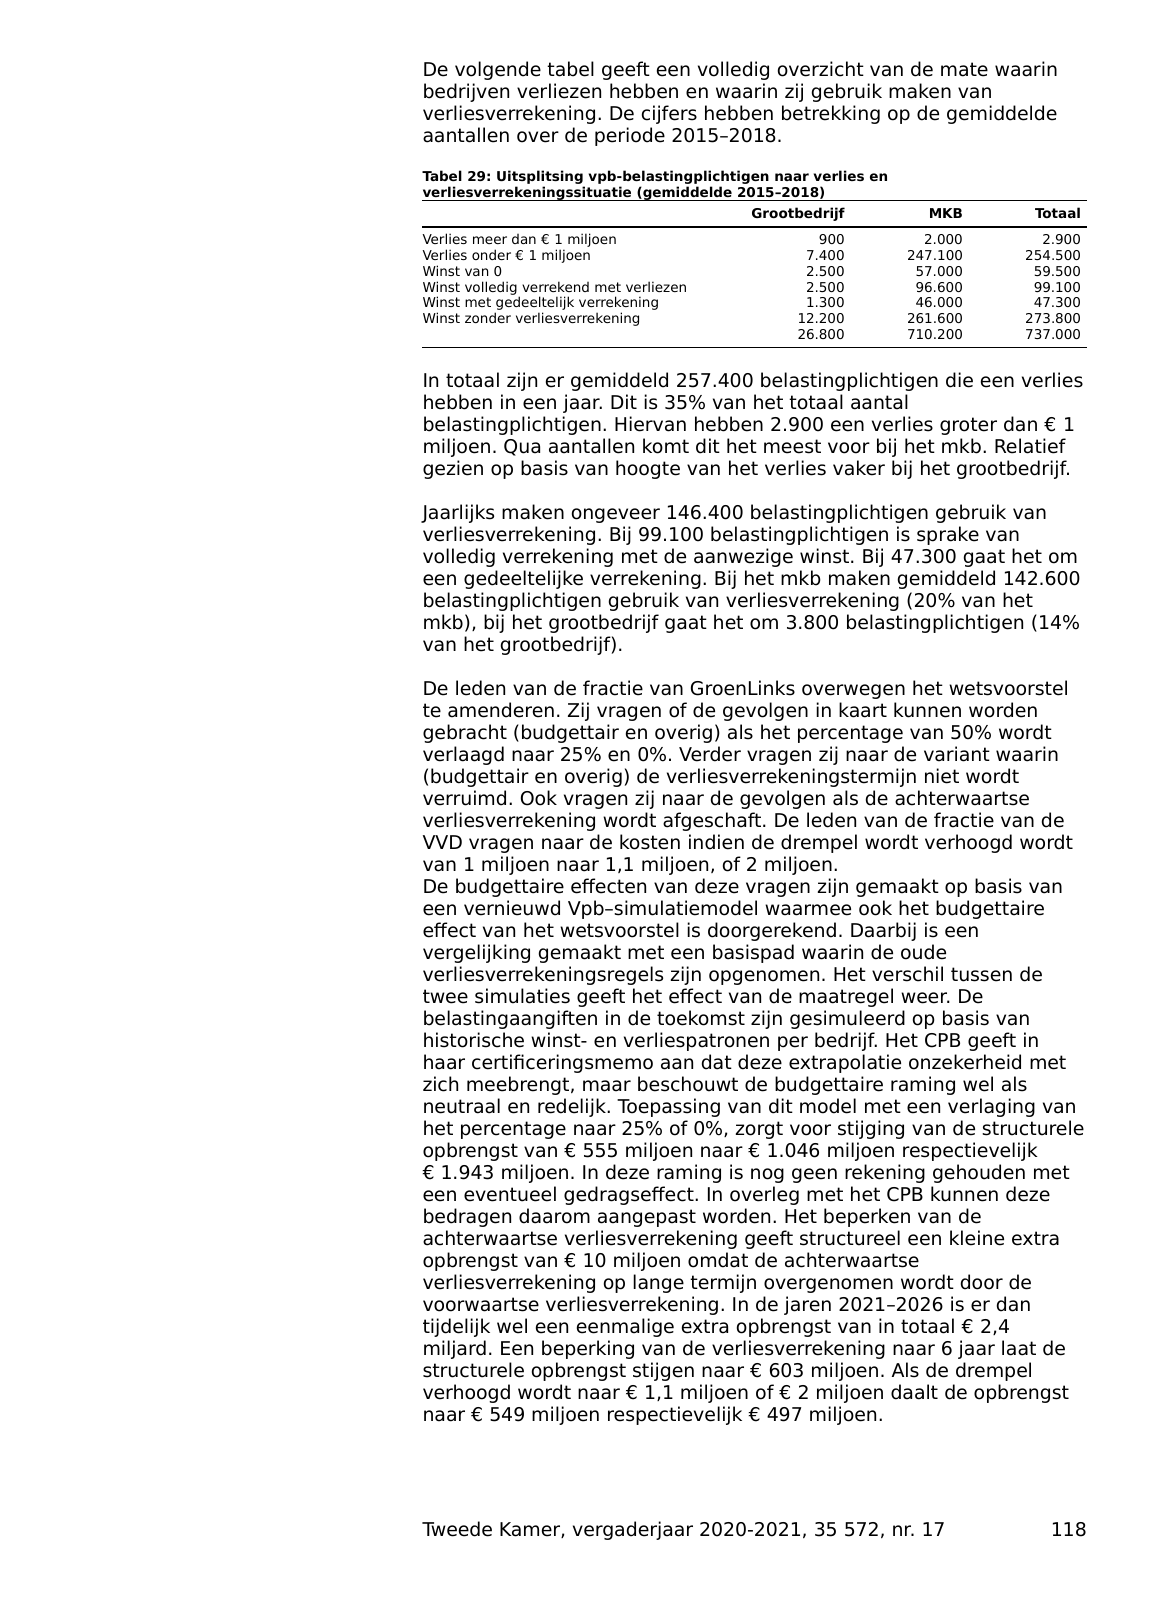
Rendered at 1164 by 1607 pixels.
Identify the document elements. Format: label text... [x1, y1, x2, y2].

table_cell 254.500 [969, 248, 1087, 264]
table_header Tabel 29: Uitsplitsing vpb-belastingplichtigen naar verlies en verliesverrekeningssituatie (gemiddelde 2015–2018) [422, 169, 1087, 200]
table_cell 26.800 [732, 327, 850, 347]
table_cell 2.900 [969, 228, 1087, 248]
table_cell 710.200 [850, 327, 968, 347]
table_cell 2.500 [732, 264, 850, 279]
table_cell 57.000 [850, 264, 968, 279]
table_cell 900 [732, 228, 850, 248]
table_cell 59.500 [969, 264, 1087, 279]
table_cell Verlies onder € 1 miljoen [422, 248, 732, 264]
table_cell Grootbedrijf [732, 201, 850, 226]
table_cell Totaal [969, 201, 1087, 226]
text De budgettaire effecten van deze vragen zijn gemaakt op basis van een vernieuwd Vpb–simulatiemodel waarmee ook het budgettaire effect van het wetsvoorstel is doorgerekend. Daarbij is een vergelijking gemaakt met een basispad waarin de oude verliesverrekeningsregels zijn opgenomen. Het verschil tussen de twee simulaties geeft het effect van de maatregel weer. De belastingaangiften in de toekomst zijn gesimuleerd op basis van historische winst- en verliespatronen per bedrijf. Het CPB geeft in haar certificeringsmemo aan dat deze extrapolatie onzekerheid met zich meebrengt, maar beschouwt de budgettaire raming wel als neutraal en redelijk. Toepassing van dit model met een verlaging van het percentage naar 25% of 0%, zorgt voor stijging van de structurele opbrengst van € 555 miljoen naar € 1.046 miljoen respectievelijk € 1.943 miljoen. In deze raming is nog geen rekening gehouden met een eventueel gedragseffect. In overleg met het CPB kunnen deze bedragen daarom aangepast worden. Het beperken van de achterwaartse verliesverrekening geeft structureel een kleine extra opbrengst van € 10 miljoen omdat de achterwaartse verliesverrekening op lange termijn overgenomen wordt door de voorwaartse verliesverrekening. In de jaren 2021–2026 is er dan tijdelijk wel een eenmalige extra opbrengst van in totaal € 2,4 miljard. Een beperking van de verliesverrekening naar 6 jaar laat de structurele opbrengst stijgen naar € 603 miljoen. Als de drempel verhoogd wordt naar € 1,1 miljoen of € 2 miljoen daalt de opbrengst naar € 549 miljoen respectievelijk € 497 miljoen. [422, 876, 1087, 1426]
table_cell MKB [850, 201, 968, 226]
table_cell 46.000 [850, 295, 968, 311]
table_cell 47.300 [969, 295, 1087, 311]
table_cell 737.000 [969, 327, 1087, 347]
table_cell 2.500 [732, 279, 850, 295]
table_cell [422, 201, 732, 226]
table_cell Winst van 0 [422, 264, 732, 279]
text De leden van de fractie van GroenLinks overwegen het wetsvoorstel te amenderen. Zij vragen of de gevolgen in kaart kunnen worden gebracht (budgettair en overig) als het percentage van 50% wordt verlaagd naar 25% en 0%. Verder vragen zij naar de variant waarin (budgettair en overig) de verliesverrekeningstermijn niet wordt verruimd. Ook vragen zij naar de gevolgen als de achterwaartse verliesverrekening wordt afgeschaft. De leden van de fractie van de VVD vragen naar de kosten indien de drempel wordt verhoogd wordt van 1 miljoen naar 1,1 miljoen, of 2 miljoen. [422, 678, 1087, 876]
table_cell 273.800 [969, 311, 1087, 327]
table_cell 12.200 [732, 311, 850, 327]
text In totaal zijn er gemiddeld 257.400 belastingplichtigen die een verlies hebben in een jaar. Dit is 35% van het totaal aantal belastingplichtigen. Hiervan hebben 2.900 een verlies groter dan € 1 miljoen. Qua aantallen komt dit het meest voor bij het mkb. Relatief gezien op basis van hoogte van het verlies vaker bij het grootbedrijf. [422, 370, 1087, 480]
table_cell 247.100 [850, 248, 968, 264]
table_cell Winst zonder verliesverrekening [422, 311, 732, 327]
table_cell 1.300 [732, 295, 850, 311]
text Jaarlijks maken ongeveer 146.400 belastingplichtigen gebruik van verliesverrekening. Bij 99.100 belastingplichtigen is sprake van volledig verrekening met de aanwezige winst. Bij 47.300 gaat het om een gedeeltelijke verrekening. Bij het mkb maken gemiddeld 142.600 belastingplichtigen gebruik van verliesverrekening (20% van het mkb), bij het grootbedrijf gaat het om 3.800 belastingplichtigen (14% van het grootbedrijf). [422, 502, 1087, 656]
table_cell Verlies meer dan € 1 miljoen [422, 228, 732, 248]
table_cell 261.600 [850, 311, 968, 327]
table_cell 2.000 [850, 228, 968, 248]
table_cell 99.100 [969, 279, 1087, 295]
table_cell Winst volledig verrekend met verliezen [422, 279, 732, 295]
table_cell 96.600 [850, 279, 968, 295]
table_cell 7.400 [732, 248, 850, 264]
text De volgende tabel geeft een volledig overzicht van de mate waarin bedrijven verliezen hebben en waarin zij gebruik maken van verliesverrekening. De cijfers hebben betrekking op de gemiddelde aantallen over de periode 2015–2018. [422, 59, 1087, 147]
table_cell Winst met gedeeltelijk verrekening [422, 295, 732, 311]
table_cell [422, 327, 732, 347]
